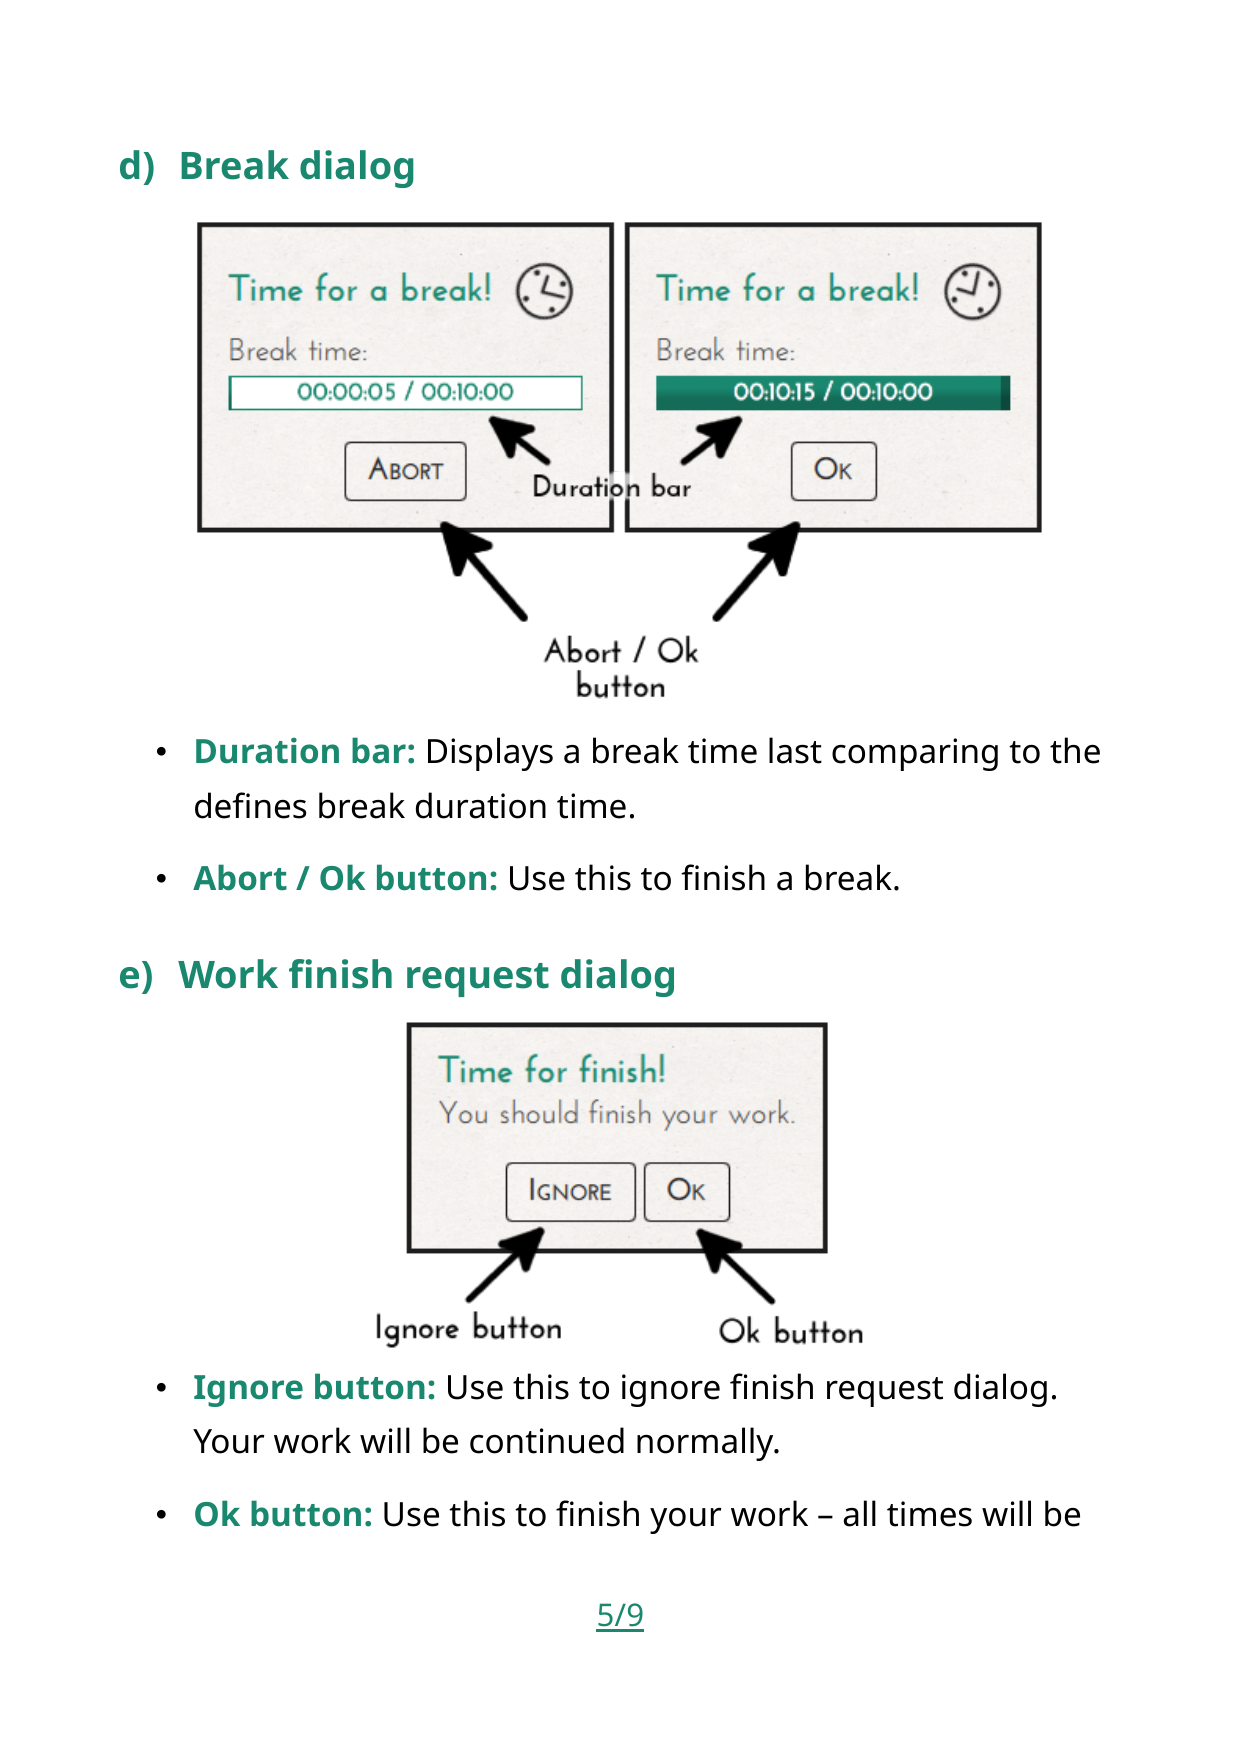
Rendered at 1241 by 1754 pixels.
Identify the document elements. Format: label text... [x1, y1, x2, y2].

list Ignore button: Use this to ignore finish request dialog. Your work will be continued normally. [156, 1355, 1122, 1464]
list Ok button: Use this to finish your work – all times will be [156, 1491, 1122, 1536]
picture [185, 207, 1055, 719]
subtitle Work finish request dialog [118, 948, 1122, 999]
subtitle Break dialog [118, 139, 1122, 191]
list Duration bar: Displays a break time last comparing to the defines break duration time. [156, 719, 1122, 828]
picture [363, 1012, 877, 1355]
list Abort / Ok button: Use this to finish a break. [156, 855, 1122, 900]
